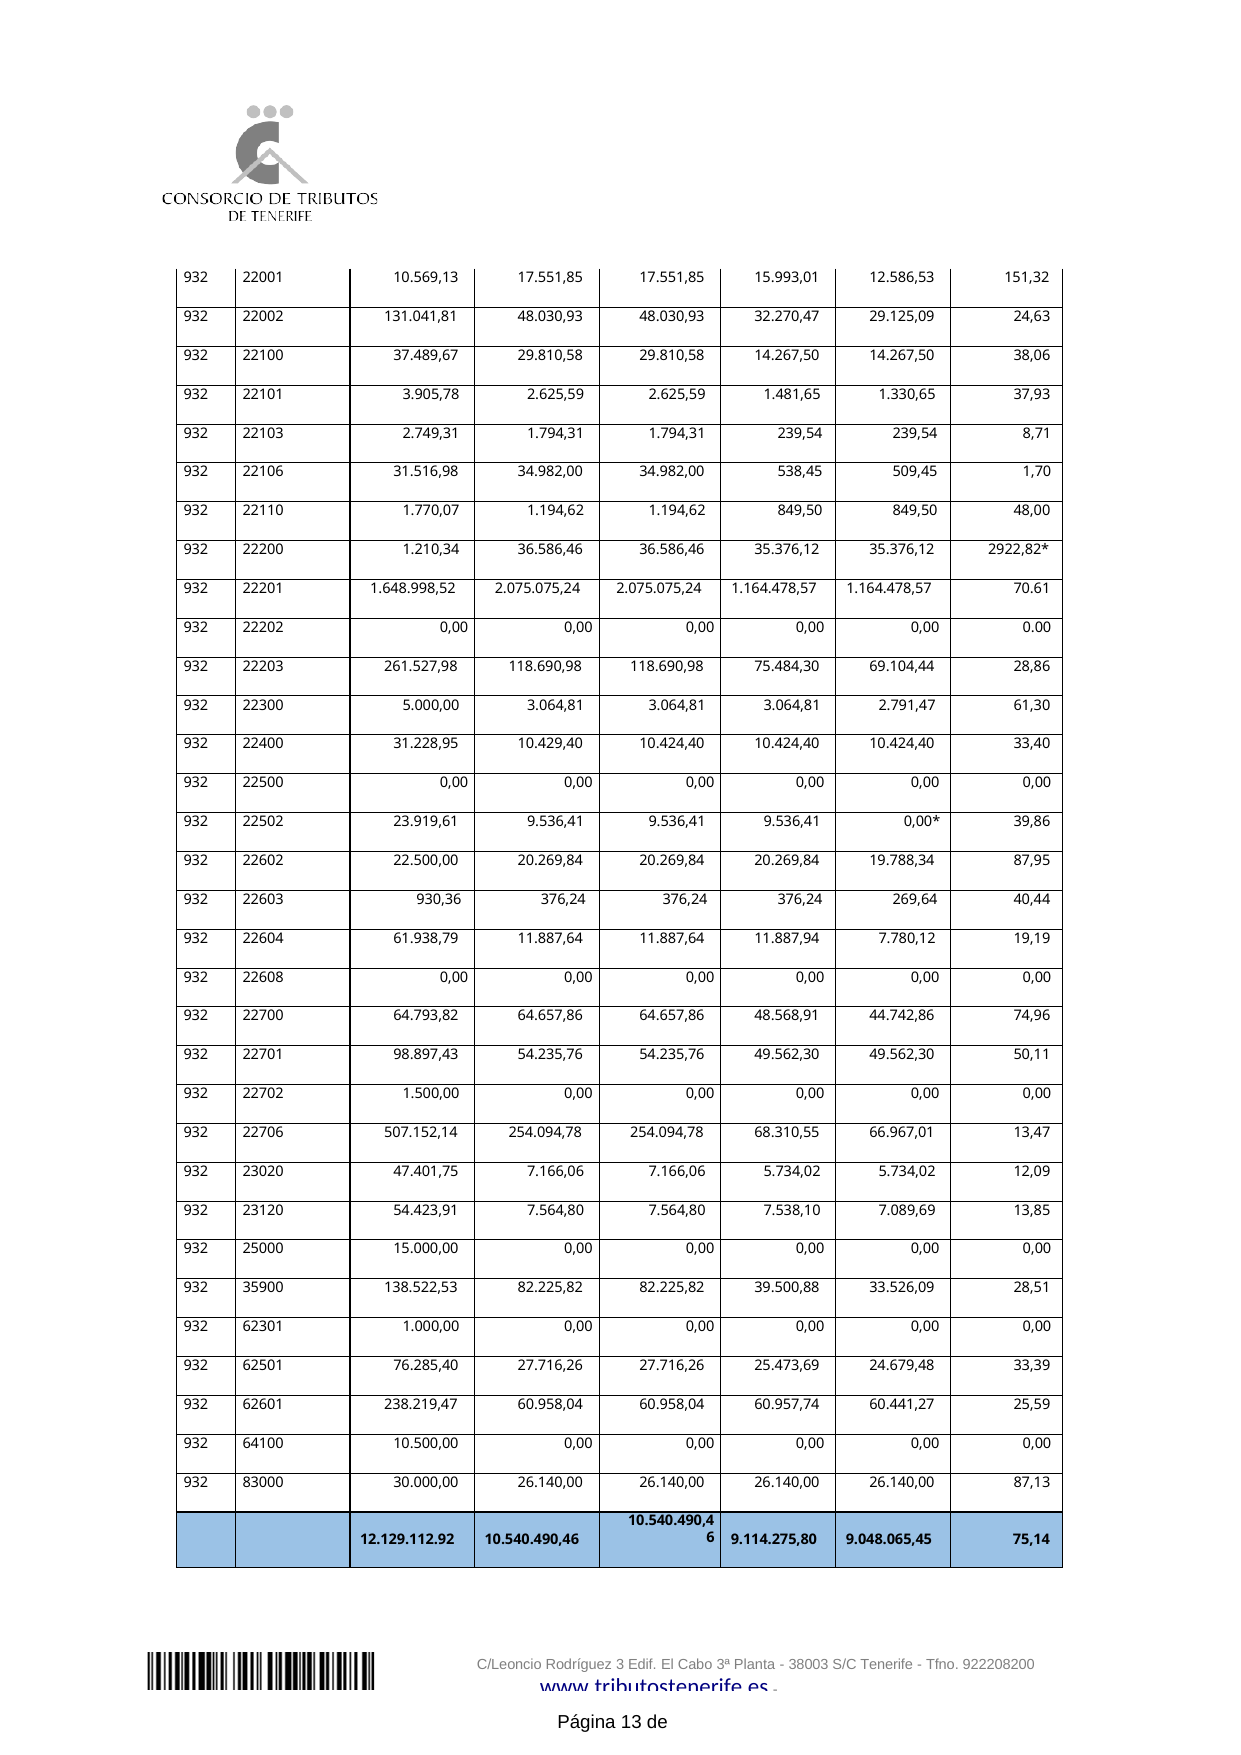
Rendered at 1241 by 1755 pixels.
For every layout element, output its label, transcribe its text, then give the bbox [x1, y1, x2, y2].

table_cell 932 [177, 619, 235, 657]
table_cell 22700 [236, 1007, 349, 1045]
table_cell 19,19 [951, 930, 1062, 967]
table_cell 932 [177, 969, 235, 1006]
table_cell 31.516,98 [351, 463, 474, 501]
table_cell 74,96 [951, 1007, 1062, 1045]
table_cell 932 [177, 347, 235, 384]
table_cell 35.376,12 [721, 541, 835, 579]
table_header 22001 [236, 269, 349, 307]
table_cell 1.794,31 [475, 425, 599, 462]
table_cell 0,00 [951, 1240, 1062, 1278]
table_cell 25000 [236, 1240, 349, 1278]
table_cell 1.194,62 [600, 502, 720, 540]
table_cell 0,00 [951, 1318, 1062, 1356]
table_cell 38,06 [951, 347, 1062, 384]
table_cell 70.61 [951, 580, 1062, 618]
table_cell 82.225,82 [600, 1279, 720, 1317]
table_cell [177, 1513, 235, 1567]
table_cell 22702 [236, 1085, 349, 1123]
table_header 932 [177, 269, 235, 307]
table_cell 33,39 [951, 1357, 1062, 1395]
table_cell 54.235,76 [475, 1046, 599, 1084]
table_cell 54.235,76 [600, 1046, 720, 1084]
table_cell 0,00 [836, 774, 950, 812]
table_cell 0,00 [351, 969, 474, 1006]
table_cell 0,00 [600, 1318, 720, 1356]
table_cell 15.000,00 [351, 1240, 474, 1278]
table_cell 22002 [236, 308, 349, 346]
table_cell 7.780,12 [836, 930, 950, 967]
table_cell 48,00 [951, 502, 1062, 540]
table_cell 9.114.275,80 [721, 1513, 835, 1567]
table_cell 0,00 [721, 1435, 835, 1472]
table_cell 932 [177, 1396, 235, 1434]
table_cell 61.938,79 [351, 930, 474, 967]
table_cell 1.194,62 [475, 502, 599, 540]
table_cell 10.540.490,46 [475, 1513, 599, 1567]
table_cell 118.690,98 [600, 658, 720, 695]
table_cell 261.527,98 [351, 658, 474, 695]
table_cell 0,00 [475, 1318, 599, 1356]
table_cell 0,00 [721, 619, 835, 657]
table_cell 23020 [236, 1163, 349, 1201]
table_cell 0,00 [951, 1085, 1062, 1123]
table_cell 0,00 [600, 1240, 720, 1278]
table_header 12.586,53 [836, 269, 950, 307]
table_cell 98.897,43 [351, 1046, 474, 1084]
table_cell 13,47 [951, 1124, 1062, 1162]
table_cell 0,00* [836, 813, 950, 851]
table_cell 37.489,67 [351, 347, 474, 384]
table_cell 932 [177, 813, 235, 851]
table_cell 1.330,65 [836, 386, 950, 423]
table_cell 48.568,91 [721, 1007, 835, 1045]
table_cell 68.310,55 [721, 1124, 835, 1162]
table_cell 22201 [236, 580, 349, 618]
table_cell 0,00 [836, 1318, 950, 1356]
table_cell 27.716,26 [475, 1357, 599, 1395]
table_cell 932 [177, 1357, 235, 1395]
table_cell 932 [177, 502, 235, 540]
table_cell 8,71 [951, 425, 1062, 462]
table_cell 0,00 [600, 619, 720, 657]
table_cell 0,00 [836, 1085, 950, 1123]
table_cell 25.473,69 [721, 1357, 835, 1395]
table_cell 22203 [236, 658, 349, 695]
table_cell 238.219,47 [351, 1396, 474, 1434]
table_cell 0,00 [951, 969, 1062, 1006]
table_header 17.551,85 [475, 269, 599, 307]
table_cell 36.586,46 [600, 541, 720, 579]
table_cell 538,45 [721, 463, 835, 501]
table_cell 5.734,02 [836, 1163, 950, 1201]
table_cell 930,36 [351, 891, 474, 928]
table_cell 1.500,00 [351, 1085, 474, 1123]
table_cell 0,00 [475, 1240, 599, 1278]
table_cell 0,00 [475, 619, 599, 657]
table_cell 932 [177, 1279, 235, 1317]
table_cell 64.793,82 [351, 1007, 474, 1045]
table_cell 14.267,50 [721, 347, 835, 384]
table_cell 1.770,07 [351, 502, 474, 540]
table_cell 36.586,46 [475, 541, 599, 579]
table_cell 22110 [236, 502, 349, 540]
table_cell 376,24 [600, 891, 720, 928]
table_cell 28,51 [951, 1279, 1062, 1317]
table_cell 7.089,69 [836, 1202, 950, 1239]
table_cell 932 [177, 1163, 235, 1201]
table_cell 138.522,53 [351, 1279, 474, 1317]
table_cell 47.401,75 [351, 1163, 474, 1201]
table_cell 14.267,50 [836, 347, 950, 384]
table_cell 509,45 [836, 463, 950, 501]
table_cell 0,00 [836, 969, 950, 1006]
table_cell 82.225,82 [475, 1279, 599, 1317]
table_cell 3.064,81 [600, 696, 720, 734]
table_cell 932 [177, 1007, 235, 1045]
table_cell 0,00 [721, 774, 835, 812]
table_cell 39.500,88 [721, 1279, 835, 1317]
table_cell 22400 [236, 735, 349, 773]
table_cell 0,00 [600, 774, 720, 812]
table_cell 0,00 [721, 1240, 835, 1278]
table_cell 0,00 [836, 619, 950, 657]
table_cell 2922,82* [951, 541, 1062, 579]
table_cell 2.075.075,24 [475, 580, 599, 618]
table_header 10.569,13 [351, 269, 474, 307]
table_cell 932 [177, 1435, 235, 1472]
table_cell 9.536,41 [600, 813, 720, 851]
table_cell 932 [177, 463, 235, 501]
table_cell 1.000,00 [351, 1318, 474, 1356]
table_cell 0,00 [951, 774, 1062, 812]
table_cell 27.716,26 [600, 1357, 720, 1395]
table_cell 2.075.075,24 [600, 580, 720, 618]
table_cell 0,00 [600, 1085, 720, 1123]
table_cell 29.810,58 [600, 347, 720, 384]
table_cell 3.064,81 [721, 696, 835, 734]
table_cell 35.376,12 [836, 541, 950, 579]
table_cell 932 [177, 541, 235, 579]
table_cell 62301 [236, 1318, 349, 1356]
table_cell 22106 [236, 463, 349, 501]
table_cell 20.269,84 [600, 852, 720, 890]
table_cell 1.648.998,52 [351, 580, 474, 618]
table_cell 22300 [236, 696, 349, 734]
table_cell 131.041,81 [351, 308, 474, 346]
table_cell 26.140,00 [475, 1474, 599, 1511]
table_cell 849,50 [836, 502, 950, 540]
table_cell 12,09 [951, 1163, 1062, 1201]
table_cell 26.140,00 [721, 1474, 835, 1511]
table_cell 31.228,95 [351, 735, 474, 773]
table_cell 1.481,65 [721, 386, 835, 423]
table_cell 61,30 [951, 696, 1062, 734]
table_cell 507.152,14 [351, 1124, 474, 1162]
table_cell 24.679,48 [836, 1357, 950, 1395]
table_cell 932 [177, 1046, 235, 1084]
table_cell 932 [177, 1318, 235, 1356]
table_cell 932 [177, 425, 235, 462]
table_cell 0,00 [721, 1085, 835, 1123]
table_cell 10.424,40 [836, 735, 950, 773]
table_cell 849,50 [721, 502, 835, 540]
table_cell 34.982,00 [600, 463, 720, 501]
table_cell 22502 [236, 813, 349, 851]
table_cell 11.887,64 [475, 930, 599, 967]
table_cell 239,54 [721, 425, 835, 462]
table_cell 33.526,09 [836, 1279, 950, 1317]
table_cell 932 [177, 308, 235, 346]
table_cell 7.564,80 [600, 1202, 720, 1239]
table_cell 28,86 [951, 658, 1062, 695]
table_cell 49.562,30 [836, 1046, 950, 1084]
table_cell 75,14 [951, 1513, 1062, 1567]
table_cell 9.536,41 [721, 813, 835, 851]
table_cell 62501 [236, 1357, 349, 1395]
table_cell 932 [177, 891, 235, 928]
table_cell 0,00 [351, 619, 474, 657]
table_cell 24,63 [951, 308, 1062, 346]
table_cell 0,00 [475, 1435, 599, 1472]
table_cell 10.424,40 [600, 735, 720, 773]
table_header 17.551,85 [600, 269, 720, 307]
table_cell 2.749,31 [351, 425, 474, 462]
table_cell 5.000,00 [351, 696, 474, 734]
table_cell 48.030,93 [600, 308, 720, 346]
table_cell 118.690,98 [475, 658, 599, 695]
table_cell 10.540.490,4 6 [600, 1513, 720, 1567]
table_cell 22604 [236, 930, 349, 967]
table_cell 76.285,40 [351, 1357, 474, 1395]
table_cell 22202 [236, 619, 349, 657]
table_cell 35900 [236, 1279, 349, 1317]
table_cell 22603 [236, 891, 349, 928]
table_cell 64.657,86 [600, 1007, 720, 1045]
table_cell 0,00 [836, 1435, 950, 1472]
table_cell 932 [177, 1085, 235, 1123]
table_cell 75.484,30 [721, 658, 835, 695]
table_cell 32.270,47 [721, 308, 835, 346]
table_cell 932 [177, 1124, 235, 1162]
table_cell 0.00 [951, 619, 1062, 657]
table_cell 60.958,04 [600, 1396, 720, 1434]
table_cell 2.625,59 [600, 386, 720, 423]
table_cell 932 [177, 696, 235, 734]
table_cell 0,00 [600, 969, 720, 1006]
table_cell 0,00 [721, 1318, 835, 1356]
table_cell 69.104,44 [836, 658, 950, 695]
table_cell 60.441,27 [836, 1396, 950, 1434]
table_cell 932 [177, 580, 235, 618]
table_cell 66.967,01 [836, 1124, 950, 1162]
table_cell 5.734,02 [721, 1163, 835, 1201]
table_cell 23120 [236, 1202, 349, 1239]
table_cell 62601 [236, 1396, 349, 1434]
table_cell 22100 [236, 347, 349, 384]
table_cell 34.982,00 [475, 463, 599, 501]
table_cell 22602 [236, 852, 349, 890]
table_cell 22101 [236, 386, 349, 423]
table_cell 1.164.478,57 [836, 580, 950, 618]
table_cell 376,24 [475, 891, 599, 928]
table_cell 22103 [236, 425, 349, 462]
table_cell 10.429,40 [475, 735, 599, 773]
table_cell 7.166,06 [475, 1163, 599, 1201]
table_cell 0,00 [351, 774, 474, 812]
table_cell 11.887,64 [600, 930, 720, 967]
table_cell 932 [177, 386, 235, 423]
table_cell 19.788,34 [836, 852, 950, 890]
table_cell 1.210,34 [351, 541, 474, 579]
table_cell 10.500,00 [351, 1435, 474, 1472]
table_cell 7.538,10 [721, 1202, 835, 1239]
table_cell 932 [177, 1474, 235, 1511]
table_cell 87,13 [951, 1474, 1062, 1511]
table_cell 60.957,74 [721, 1396, 835, 1434]
table_cell 22608 [236, 969, 349, 1006]
table_cell 932 [177, 1202, 235, 1239]
table_cell 254.094,78 [600, 1124, 720, 1162]
table_cell 20.269,84 [475, 852, 599, 890]
table_cell 29.125,09 [836, 308, 950, 346]
table_cell 269,64 [836, 891, 950, 928]
table_cell 932 [177, 774, 235, 812]
table_cell 37,93 [951, 386, 1062, 423]
table_cell 40,44 [951, 891, 1062, 928]
table_cell 2.625,59 [475, 386, 599, 423]
table_cell 25,59 [951, 1396, 1062, 1434]
table_cell 0,00 [836, 1240, 950, 1278]
table_cell 1.164.478,57 [721, 580, 835, 618]
table_cell 0,00 [475, 1085, 599, 1123]
table_cell 26.140,00 [836, 1474, 950, 1511]
table_cell 22500 [236, 774, 349, 812]
table_cell 2.791,47 [836, 696, 950, 734]
table_cell 0,00 [951, 1435, 1062, 1472]
table_cell 64.657,86 [475, 1007, 599, 1045]
table_cell 20.269,84 [721, 852, 835, 890]
table_header 151,32 [951, 269, 1062, 307]
table_cell 932 [177, 1240, 235, 1278]
table_cell 0,00 [475, 969, 599, 1006]
table_cell 48.030,93 [475, 308, 599, 346]
table_cell 87,95 [951, 852, 1062, 890]
table_cell 30.000,00 [351, 1474, 474, 1511]
table_cell 932 [177, 852, 235, 890]
table_cell 0,00 [600, 1435, 720, 1472]
table_cell 932 [177, 658, 235, 695]
table_cell 22.500,00 [351, 852, 474, 890]
table_cell 376,24 [721, 891, 835, 928]
table_cell 1.794,31 [600, 425, 720, 462]
table_cell 3.905,78 [351, 386, 474, 423]
table_cell 22706 [236, 1124, 349, 1162]
table_cell 7.564,80 [475, 1202, 599, 1239]
table_cell 26.140,00 [600, 1474, 720, 1511]
table_cell 39,86 [951, 813, 1062, 851]
table_cell 254.094,78 [475, 1124, 599, 1162]
table_cell 239,54 [836, 425, 950, 462]
table_cell 3.064,81 [475, 696, 599, 734]
table_cell 49.562,30 [721, 1046, 835, 1084]
table_cell 23.919,61 [351, 813, 474, 851]
table_cell 11.887,94 [721, 930, 835, 967]
table_cell 7.166,06 [600, 1163, 720, 1201]
table_cell 83000 [236, 1474, 349, 1511]
table_cell 1,70 [951, 463, 1062, 501]
table_cell 13,85 [951, 1202, 1062, 1239]
table_cell 0,00 [475, 774, 599, 812]
table_cell 9.048.065,45 [836, 1513, 950, 1567]
table_cell 33,40 [951, 735, 1062, 773]
table_cell 50,11 [951, 1046, 1062, 1084]
table_cell 29.810,58 [475, 347, 599, 384]
table_header 15.993,01 [721, 269, 835, 307]
table_cell 932 [177, 735, 235, 773]
table_cell [236, 1513, 349, 1567]
table_cell 10.424,40 [721, 735, 835, 773]
table_cell 22200 [236, 541, 349, 579]
table_cell 44.742,86 [836, 1007, 950, 1045]
table_cell 932 [177, 930, 235, 967]
table_cell 12.129.112.92 [351, 1513, 474, 1567]
table_cell 64100 [236, 1435, 349, 1472]
table_cell 0,00 [721, 969, 835, 1006]
table_cell 60.958,04 [475, 1396, 599, 1434]
table_cell 54.423,91 [351, 1202, 474, 1239]
table_cell 9.536,41 [475, 813, 599, 851]
table_cell 22701 [236, 1046, 349, 1084]
